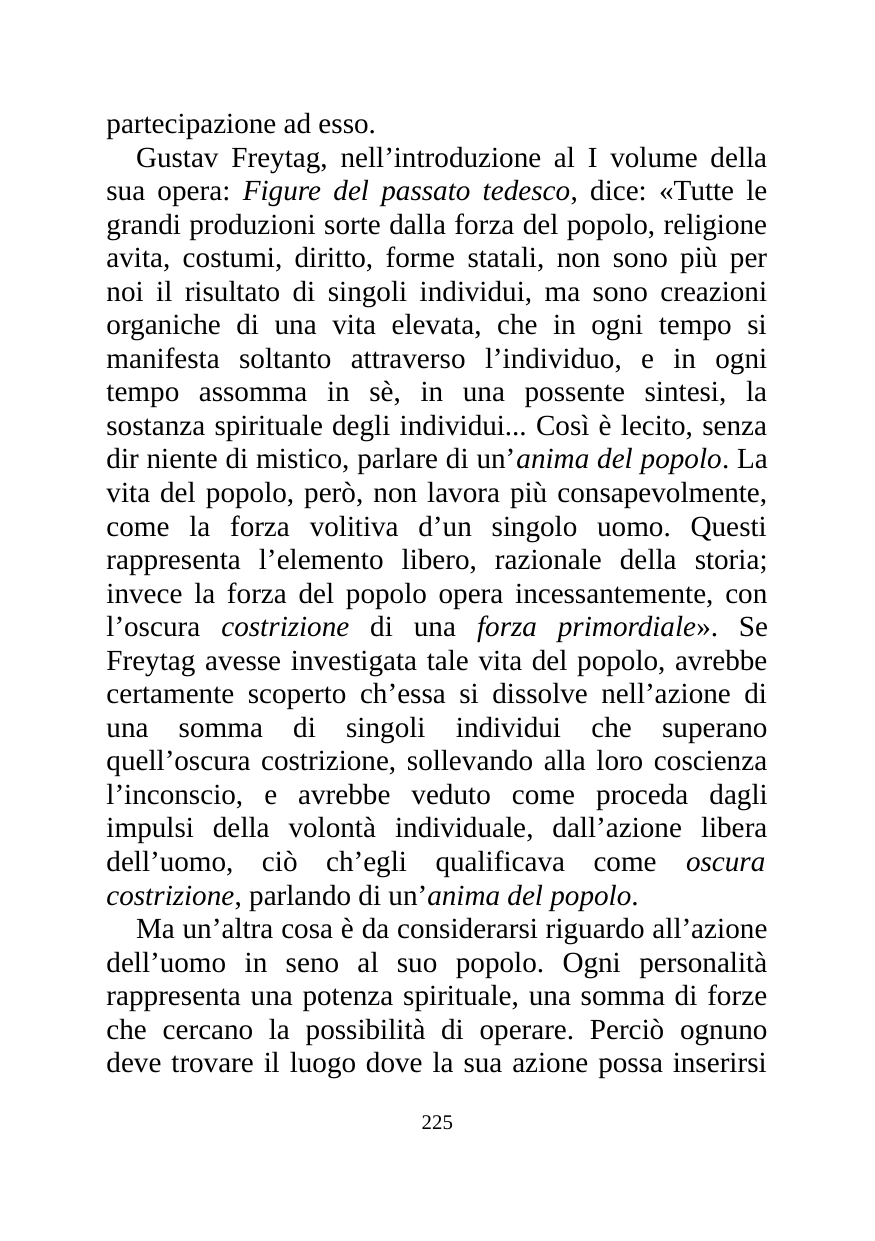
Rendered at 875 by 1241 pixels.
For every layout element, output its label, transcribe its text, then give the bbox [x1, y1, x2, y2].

text Gustav Freytag, nell’introduzione al I volume della sua opera: Figure del passato tedesco, dice: «Tutte le grandi produzioni sorte dalla forza del popolo, religione avita, costumi, diritto, forme statali, non sono più per noi il risultato di singoli individui, ma sono creazioni organiche di una vita elevata, che in ogni tempo si manifesta soltanto attraverso l’individuo, e in ogni tempo assomma in sè, in una possente sintesi, la sostanza spirituale degli individui... Così è lecito, senza dir niente di mistico, parlare di un’anima del popolo. La vita del popolo, però, non lavora più consapevolmente, come la forza volitiva d’un singolo uomo. Questi rappresenta l’elemento libero, razionale della storia; invece la forza del popolo opera incessantemente, con l’oscura costrizione di una forza primordiale». Se Freytag avesse investigata tale vita del popolo, avrebbe certamente scoperto ch’essa si dissolve nell’azione di una somma di singoli individui che superano quell’oscura costrizione, sollevando alla loro coscienza l’inconscio, e avrebbe veduto come proceda dagli impulsi della volontà individuale, dall’azione libera dell’uomo, ciò ch’egli qualificava come oscura costrizione, parlando di un’anima del popolo. [106, 140, 768, 911]
text partecipazione ad esso. [106, 106, 768, 140]
text Ma un’altra cosa è da considerarsi riguardo all’azione dell’uomo in seno al suo popolo. Ogni personalità rappresenta una potenza spirituale, una somma di forze che cercano la possibilità di operare. Perciò ognuno deve trovare il luogo dove la sua azione possa inserirsi [106, 911, 768, 1079]
